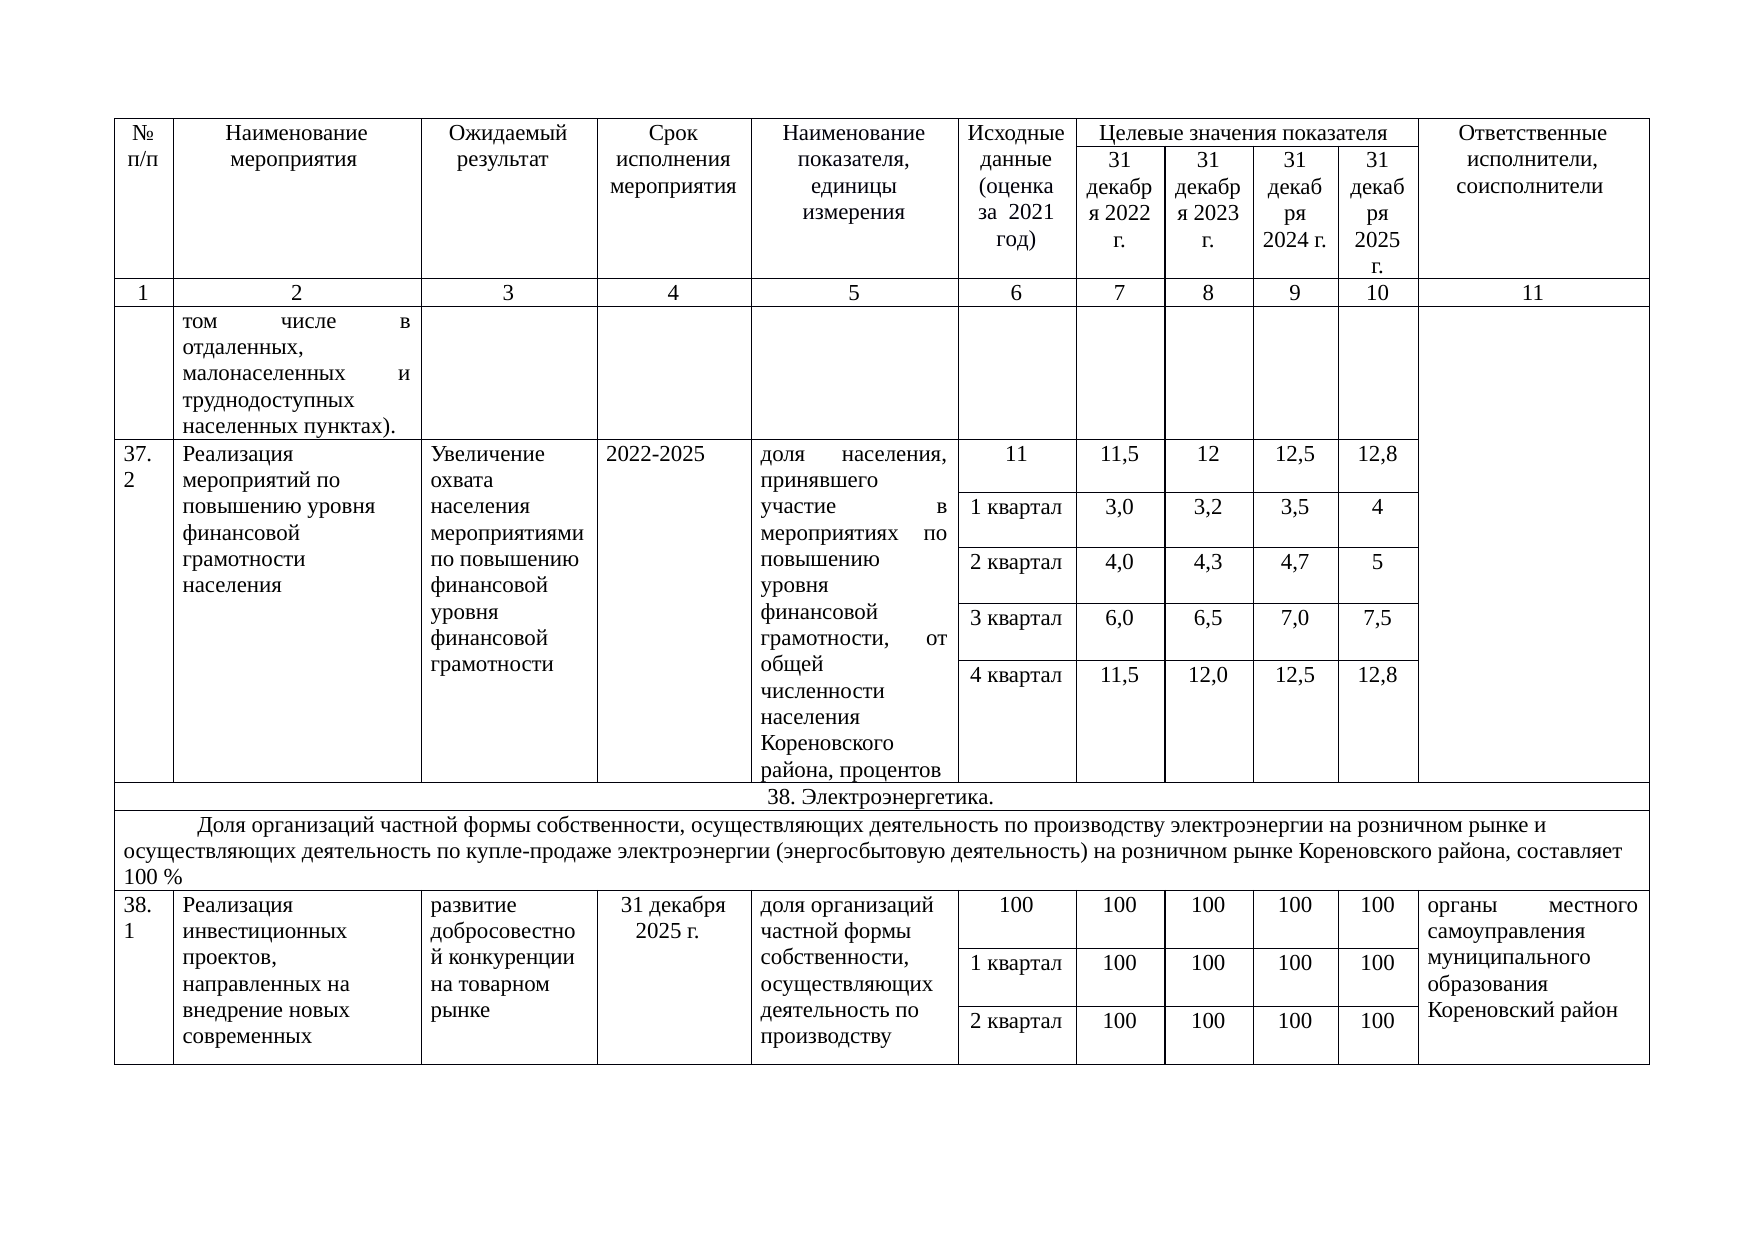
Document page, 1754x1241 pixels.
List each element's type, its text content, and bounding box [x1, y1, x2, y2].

table_cell развитие добросовестной конкуренции на товарном рынке [422, 891, 597, 1064]
table_cell 11,5 [1077, 440, 1164, 492]
table_cell 11 [959, 440, 1076, 492]
table_cell [598, 307, 751, 438]
table_cell Увеличение охвата населения мероприятиями по повышению финансовой уровня финансовой грамотности [422, 440, 597, 782]
table_cell 100 [959, 891, 1076, 948]
table_cell [1254, 307, 1338, 438]
table_cell 5 [1339, 548, 1418, 603]
table_cell 12,8 [1339, 440, 1418, 492]
table_cell Реализация мероприятий по повышению уровня финансовой грамотности населения [174, 440, 421, 782]
table_cell 6 [959, 279, 1076, 306]
table_cell 100 [1254, 1007, 1338, 1064]
table_cell 4,3 [1166, 548, 1253, 603]
table_cell 2 [174, 279, 421, 306]
table_cell 4,7 [1254, 548, 1338, 603]
table_header № п/п [115, 119, 173, 278]
table_cell 100 [1254, 891, 1338, 948]
table_cell 100 [1339, 1007, 1418, 1064]
table_header Наименование показателя, единицы измерения [752, 119, 958, 278]
table_cell 7 [1077, 279, 1164, 306]
table_cell 31 декабря 2024 г. [1254, 147, 1338, 278]
table_cell 31 декабря 2025 г. [598, 891, 751, 1064]
table_cell 38.1 [115, 891, 173, 1064]
table_cell 12,5 [1254, 661, 1338, 782]
table_cell 37.2 [115, 440, 173, 782]
table_cell 9 [1254, 279, 1338, 306]
table_cell доля организаций частной формы собственности, осуществляющих деятельность по производству [752, 891, 958, 1064]
table_cell 12,8 [1339, 661, 1418, 782]
table_cell [115, 307, 173, 438]
table_cell 100 [1339, 949, 1418, 1006]
table_header Срок исполнения мероприятия [598, 119, 751, 278]
table_cell 100 [1077, 1007, 1164, 1064]
table_cell 1 [115, 279, 173, 306]
table_cell 4,0 [1077, 548, 1164, 603]
table_cell 38. Электроэнергетика. [115, 783, 1649, 809]
table_header Ожидаемый результат [422, 119, 597, 278]
table_cell 12 [1166, 440, 1253, 492]
table_cell 31 декабря 2022 г. [1077, 147, 1164, 278]
table_header Наименование мероприятия [174, 119, 421, 278]
table_cell Доля организаций частной формы собственности, осуществляющих деятельность по производству электроэнергии на розничном рынке и осуществляющих деятельность по купле-продаже электроэнергии (энергосбытовую деятельность) на розничном рынке Кореновского района, составляет 100 % [115, 811, 1649, 890]
table_cell 1 квартал [959, 949, 1076, 1006]
table_cell 8 [1166, 279, 1253, 306]
table_cell [1166, 307, 1253, 438]
table_cell 4 квартал [959, 661, 1076, 782]
table_cell 6,0 [1077, 604, 1164, 660]
table_cell 10 [1339, 279, 1418, 306]
table_cell [959, 307, 1076, 438]
table_cell 100 [1166, 891, 1253, 948]
table_cell 100 [1166, 1007, 1253, 1064]
table_cell 100 [1077, 891, 1164, 948]
table_cell 100 [1166, 949, 1253, 1006]
table_cell 12,5 [1254, 440, 1338, 492]
table_cell [1419, 307, 1649, 782]
table_cell органы местного самоуправления муниципального образования Кореновский район [1419, 891, 1649, 1064]
table_header Ответственные исполнители, соисполнители [1419, 119, 1649, 278]
table_cell 6,5 [1166, 604, 1253, 660]
table_cell 3,5 [1254, 493, 1338, 547]
table_cell 7,5 [1339, 604, 1418, 660]
table_cell 3 [422, 279, 597, 306]
table_cell 2022-2025 [598, 440, 751, 782]
table_cell 100 [1254, 949, 1338, 1006]
table_cell 7,0 [1254, 604, 1338, 660]
table_cell Реализация инвестиционных проектов, направленных на внедрение новых современных [174, 891, 421, 1064]
table_cell 31 декабря 2023 г. [1166, 147, 1253, 278]
table_cell 11,5 [1077, 661, 1164, 782]
table_cell [1077, 307, 1164, 438]
table_cell доля населения, принявшего участие в мероприятиях по повышению уровня финансовой грамотности, от общей численности населения Кореновского района, процентов [752, 440, 958, 782]
table_cell 4 [1339, 493, 1418, 547]
table_cell 3 квартал [959, 604, 1076, 660]
table_cell том числе в отдаленных, малонаселенных и труднодоступных населенных пунктах). [174, 307, 421, 438]
table_cell 31 декабря 2025 г. [1339, 147, 1418, 278]
table_cell 2 квартал [959, 548, 1076, 603]
table_cell 12,0 [1166, 661, 1253, 782]
table_cell 1 квартал [959, 493, 1076, 547]
table_cell 100 [1339, 891, 1418, 948]
table_cell 5 [752, 279, 958, 306]
table_header Исходные данные (оценка за 2021 год) [959, 119, 1076, 278]
table_cell [1339, 307, 1418, 438]
table_cell 2 квартал [959, 1007, 1076, 1064]
table_cell 4 [598, 279, 751, 306]
table_cell 11 [1419, 279, 1649, 306]
table_header Целевые значения показателя [1077, 119, 1418, 146]
table_cell 100 [1077, 949, 1164, 1006]
table_cell [422, 307, 597, 438]
table_cell 3,2 [1166, 493, 1253, 547]
table_cell 3,0 [1077, 493, 1164, 547]
table_cell [752, 307, 958, 438]
